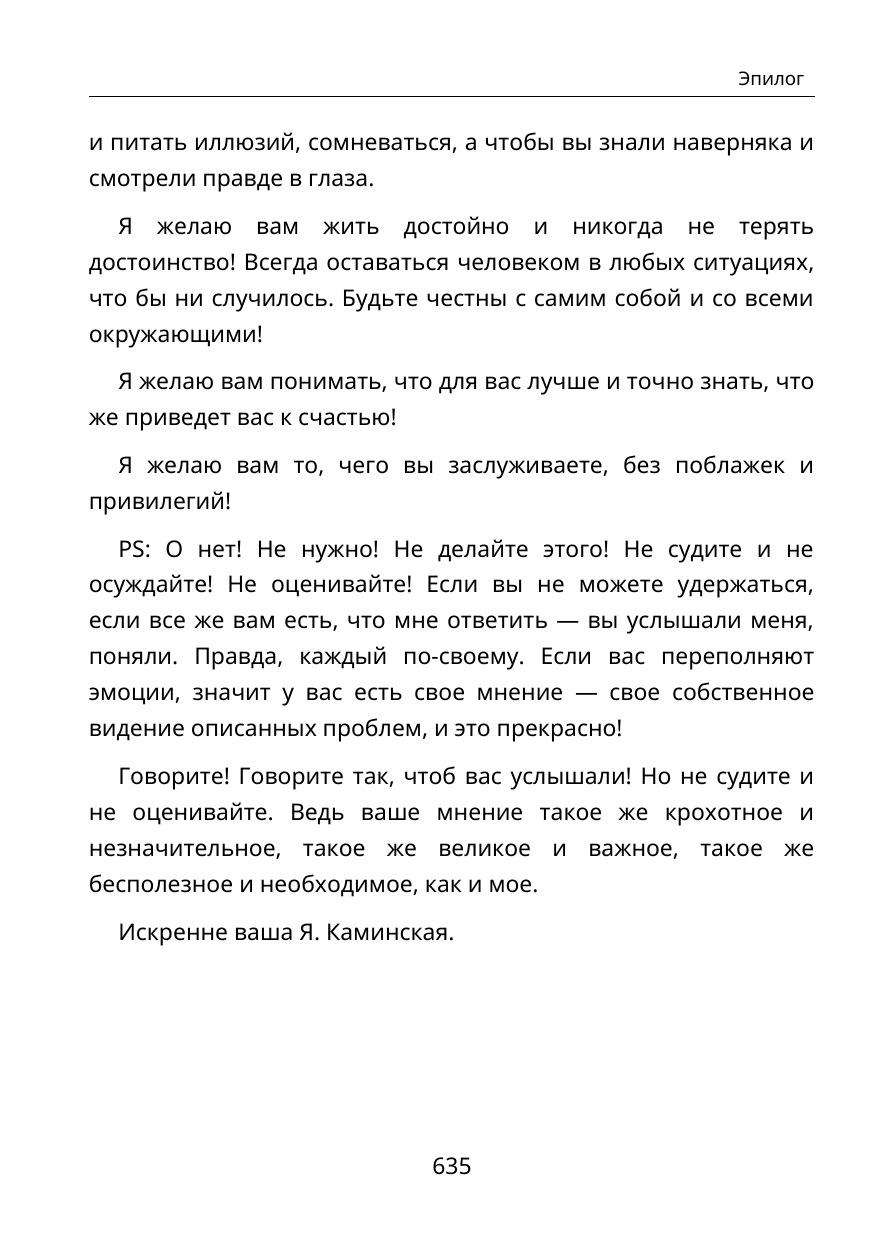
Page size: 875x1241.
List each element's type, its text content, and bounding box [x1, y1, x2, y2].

text Я желаю вам жить достойно и никогда не терять достоинство! Всегда оставаться человеком в любых ситуациях, что бы ни случилось. Будьте честны с самим собой и со всеми окружающими! [88, 210, 815, 349]
text Говорите! Говорите так, чтоб вас услышали! Но не судите и не оценивайте. Ведь ваше мнение такое же крохотное и незначительное, такое же великое и важное, такое же бесполезное и необходимое, как и мое. [88, 760, 815, 899]
text Искренне ваша Я. Каминская. [88, 915, 815, 947]
text Я желаю вам то, чего вы заслуживаете, без поблажек и привилегий! [88, 449, 815, 516]
text и питать иллюзий, сомневаться, а чтобы вы знали наверняка и смотрели правде в глаза. [88, 126, 815, 193]
text Я желаю вам понимать, что для вас лучше и точно знать, что же приведет вас к счастью! [88, 365, 815, 432]
text PS: О нет! Не нужно! Не делайте этого! Не судите и не осуждайте! Не оценивайте! Если вы не можете удержаться, если все же вам есть, что мне ответить — вы услышали меня, поняли. Правда, каждый по-своему. Если вас переполняют эмоции, значит у вас есть свое мнение — свое собственное видение описанных проблем, и это прекрасно! [88, 532, 815, 743]
